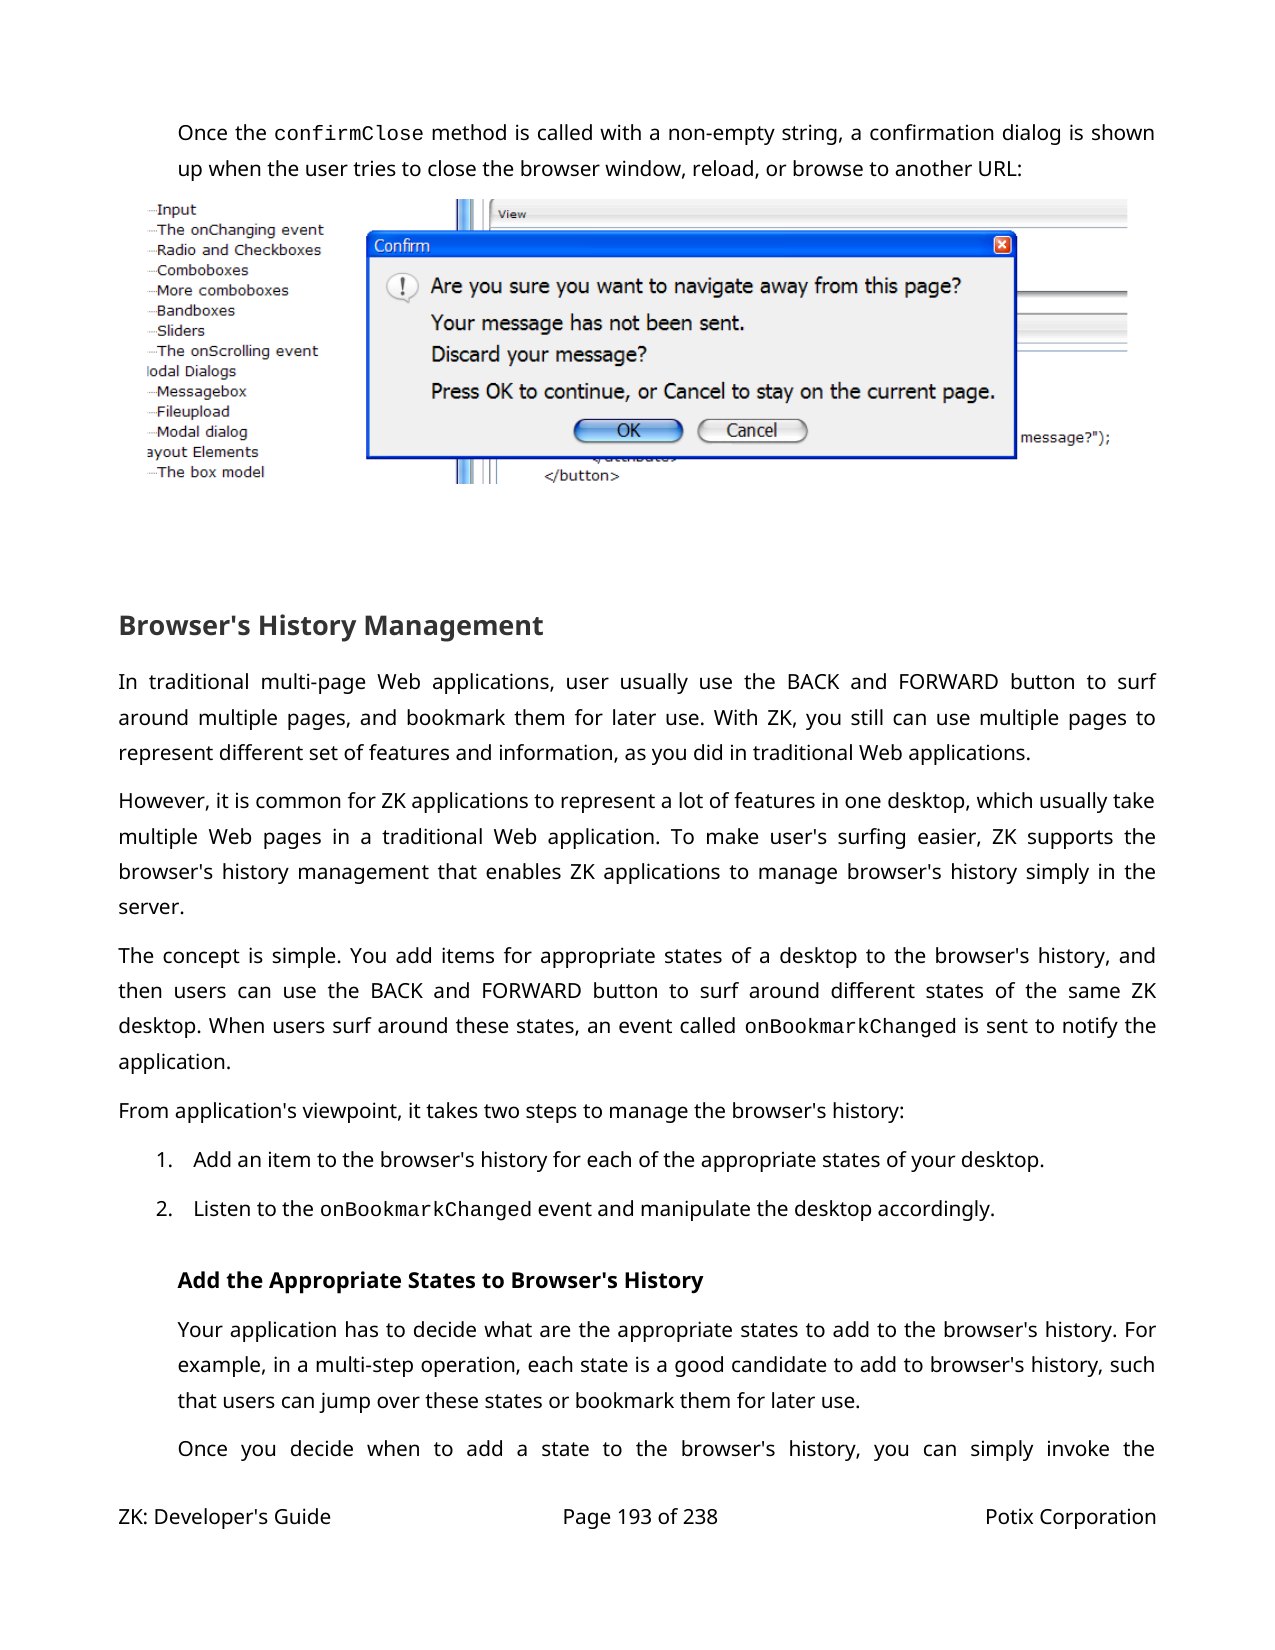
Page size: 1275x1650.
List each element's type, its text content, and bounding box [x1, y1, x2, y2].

text Your application has to decide what are the appropriate states to add to the browser's history. For example, in a multi-step operation, each state is a good candidate to add to browser's history, such that users can jump over these states or bookmark them for later use. [177, 1315, 1157, 1414]
list Listen to the onBookmarkChanged event and manipulate the desktop accordingly. [156, 1194, 1157, 1222]
text In traditional multi-page Web applications, user usually use the BACK and FORWARD button to surf around multiple pages, and bookmark them for later use. With ZK, you still can use multiple pages to represent different set of features and information, as you did in traditional Web applications. [118, 667, 1157, 766]
subtitle Add the Appropriate States to Browser's History [177, 1265, 1157, 1295]
text Once you decide when to add a state to the browser's history, you can simply invoke the [177, 1434, 1157, 1463]
picture [147, 199, 1128, 484]
text Once the confirmClose method is called with a non-empty string, a confirmation dialog is shown up when the user tries to close the browser window, reload, or browse to another URL: [177, 118, 1157, 182]
text The concept is simple. You add items for appropriate states of a desktop to the browser's history, and then users can use the BACK and FORWARD button to surf around different states of the same ZK desktop. When users surf around these states, an event called onBookmarkChanged is sent to notify the application. [118, 941, 1157, 1075]
text However, it is common for ZK applications to represent a lot of features in one desktop, which usually take multiple Web pages in a traditional Web application. To make user's surfing easier, ZK supports the browser's history management that enables ZK applications to manage browser's history simply in the server. [118, 787, 1157, 921]
text From application's viewpoint, it takes two steps to manage the browser's history: [118, 1096, 1157, 1124]
list Add an item to the browser's history for each of the appropriate states of your desktop. [156, 1145, 1157, 1173]
subtitle Browser's History Management [118, 607, 1157, 644]
